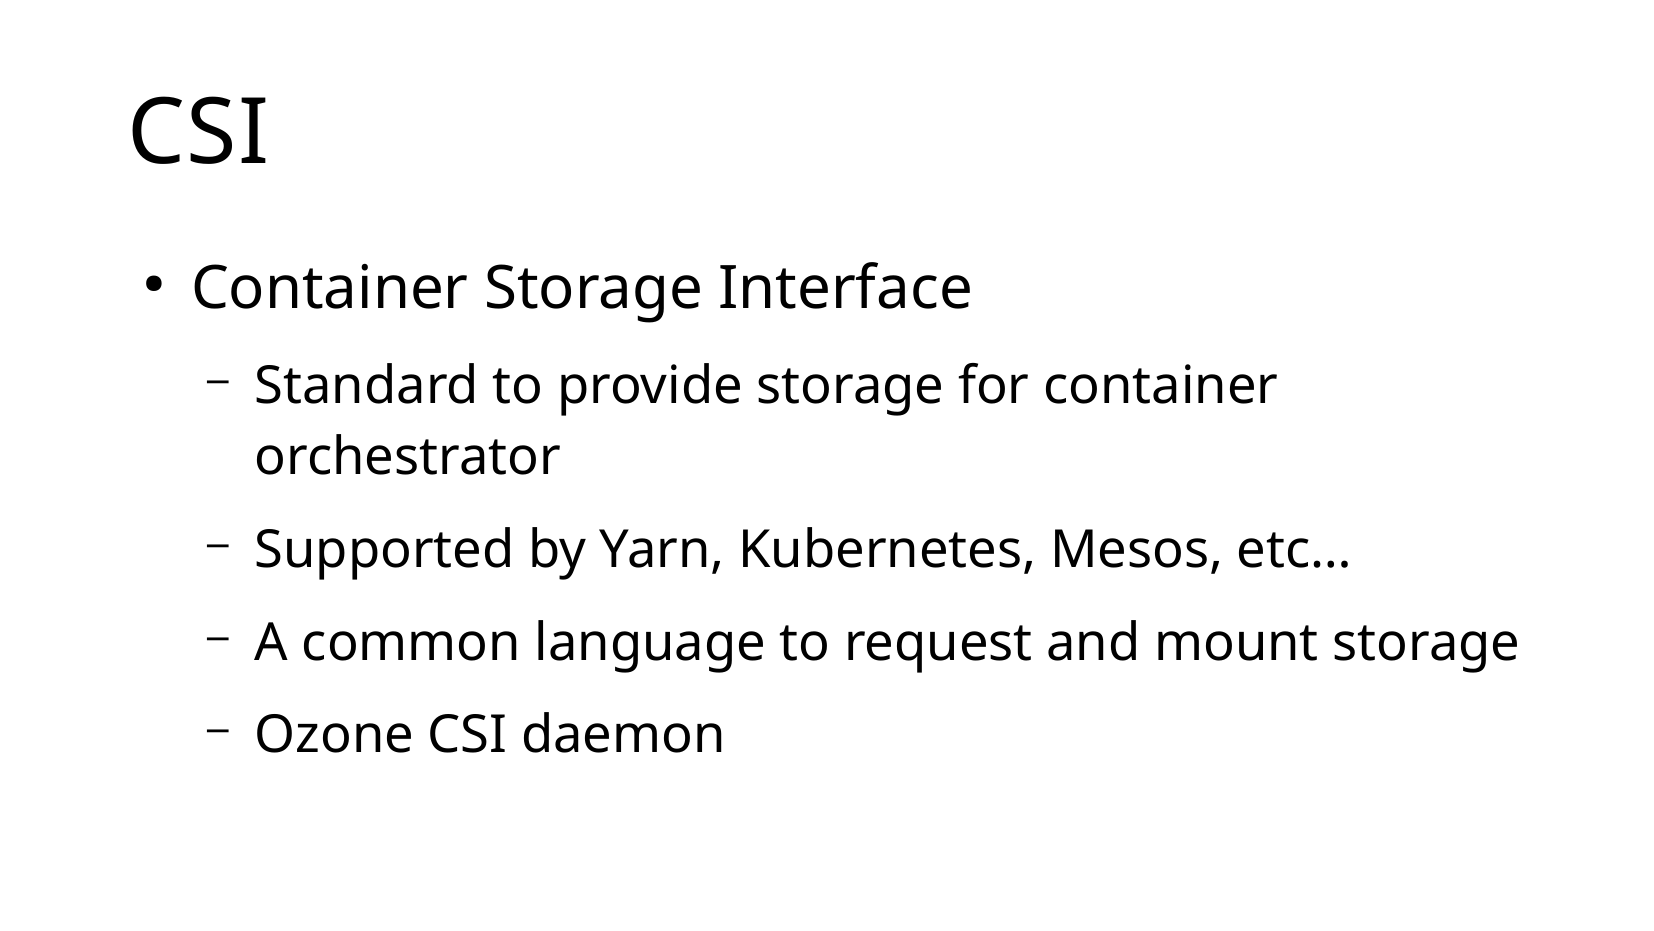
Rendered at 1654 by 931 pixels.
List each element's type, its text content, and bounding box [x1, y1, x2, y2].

title CSI [127, 69, 1654, 187]
list Container Storage Interface Standard to provide storage for container orchestrator Supported by Yarn, Kubernetes, Mesos, etc… A common language to request and mount storage Ozone CSI daemon [127, 244, 1527, 784]
